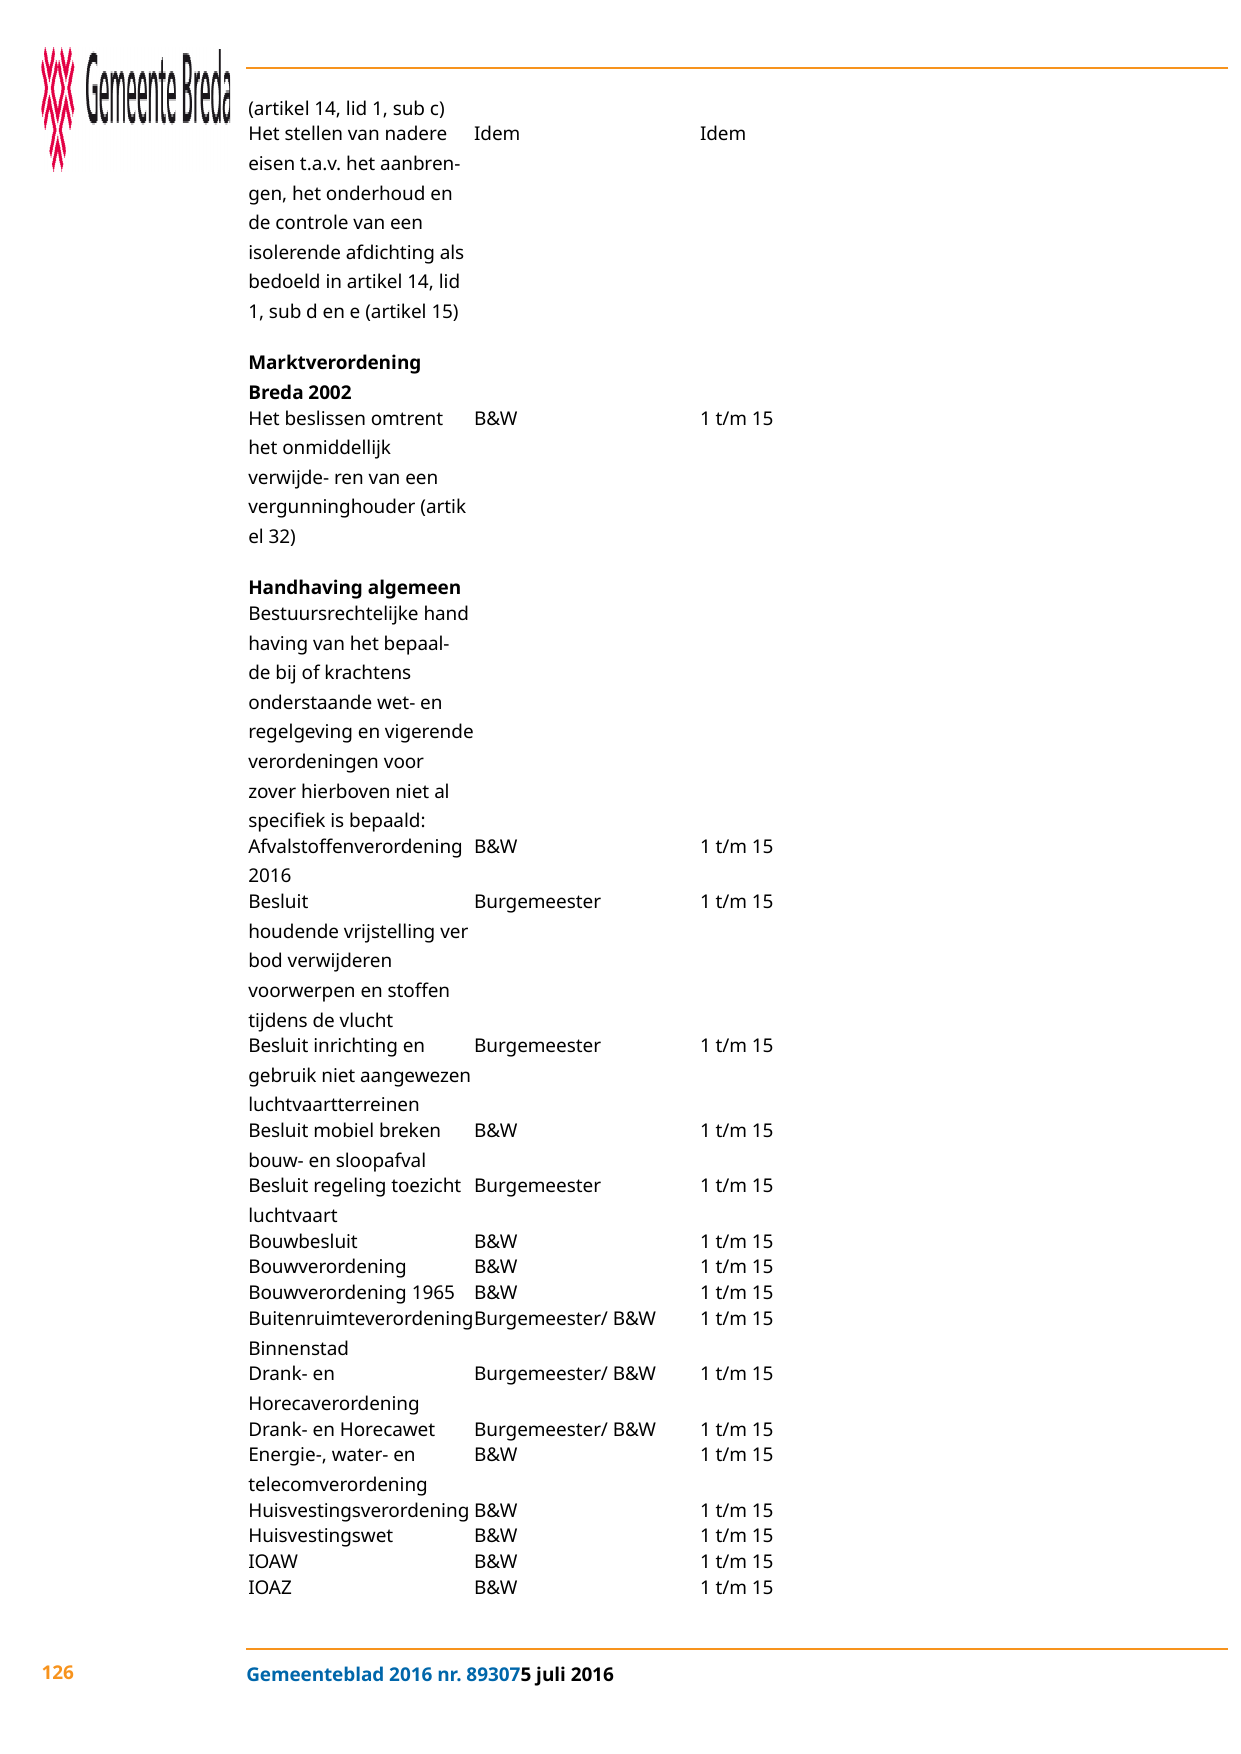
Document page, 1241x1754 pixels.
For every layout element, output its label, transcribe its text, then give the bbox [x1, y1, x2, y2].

table_cell [926, 1523, 1152, 1548]
table_cell [474, 350, 700, 405]
table_cell Burgemeester/ B&W [474, 1416, 700, 1442]
table_cell [926, 1228, 1152, 1254]
table_cell [700, 324, 926, 349]
picture [41, 47, 231, 172]
table_cell Burgemeester/ B&W [474, 1305, 700, 1361]
table_cell 1 t/m 15 [700, 1497, 926, 1523]
table_cell Besluit houdende vrijstelling verbod verwijderen voorwerpen en stoffen tijdens de vlucht [248, 889, 474, 1032]
table_cell [926, 833, 1152, 888]
table_cell [926, 1497, 1152, 1523]
table_cell 1 t/m 15 [700, 1228, 926, 1254]
table_cell [700, 95, 926, 121]
table_cell [926, 324, 1152, 349]
table_cell 1 t/m 15 [700, 1280, 926, 1305]
table_cell Marktverordening Breda 2002 [248, 350, 474, 405]
table_cell Drank- en Horecawet [248, 1416, 474, 1442]
table_cell [926, 121, 1152, 324]
table_cell [926, 1442, 1152, 1497]
table_cell 1 t/m 15 [700, 833, 926, 888]
table_cell Idem [700, 121, 926, 324]
table_cell [926, 1548, 1152, 1574]
table_cell 1 t/m 15 [700, 1574, 926, 1600]
table_cell Idem [474, 121, 700, 324]
table_cell Bouwbesluit [248, 1228, 474, 1254]
table_cell B&W [474, 1574, 700, 1600]
table_cell B&W [474, 1548, 700, 1574]
table_cell 1 t/m 15 [700, 1033, 926, 1117]
table_cell [926, 1574, 1152, 1600]
table_cell Burgemeester [474, 1033, 700, 1117]
table_cell Het stellen van nadere eisen t.a.v. het aanbren- gen, het onderhoud en de controle van een isolerende afdichting als bedoeld in artikel 14, lid 1, sub d en e (artikel 15) [248, 121, 474, 324]
table_cell IOAW [248, 1548, 474, 1574]
table_cell Huisvestingswet [248, 1523, 474, 1548]
table_cell Handhaving algemeen [248, 575, 474, 600]
table_cell [926, 1033, 1152, 1117]
table_cell 1 t/m 15 [700, 889, 926, 1032]
table_cell 1 t/m 15 [700, 1548, 926, 1574]
table_cell B&W [474, 1497, 700, 1523]
table_cell B&W [474, 833, 700, 888]
table_cell [926, 350, 1152, 405]
table_cell 1 t/m 15 [700, 1442, 926, 1497]
table_cell [474, 324, 700, 349]
table_cell 1 t/m 15 [700, 1254, 926, 1279]
table_cell IOAZ [248, 1574, 474, 1600]
table_cell B&W [474, 1442, 700, 1497]
table_cell Drank- en Horecaverordening [248, 1361, 474, 1416]
table_cell 1 t/m 15 [700, 1173, 926, 1228]
table_cell [926, 95, 1152, 121]
table_cell 1 t/m 15 [700, 1523, 926, 1548]
table_cell [926, 1305, 1152, 1361]
table_cell [474, 575, 700, 600]
table_cell B&W [474, 1228, 700, 1254]
table_cell [926, 889, 1152, 1032]
table_cell [926, 1361, 1152, 1416]
table_cell B&W [474, 405, 700, 549]
table_cell [926, 575, 1152, 600]
table_cell Bouwverordening [248, 1254, 474, 1279]
table_cell B&W [474, 1118, 700, 1173]
table_cell Bestuursrechtelijke handhaving van het bepaal- de bij of krachtens onderstaande wet- en regelgeving en vigerende verordeningen voor zover hierboven niet al specifiek is bepaald: [248, 600, 474, 833]
table_cell Energie-, water- en telecomverordening [248, 1442, 474, 1497]
table_cell [926, 405, 1152, 549]
table_cell 1 t/m 15 [700, 405, 926, 549]
table_cell [926, 1416, 1152, 1442]
table_cell 1 t/m 15 [700, 1416, 926, 1442]
table_cell Bouwverordening 1965 [248, 1280, 474, 1305]
table_cell [926, 1118, 1152, 1173]
table_cell Besluit inrichting en gebruik niet aangewezen luchtvaartterreinen [248, 1033, 474, 1117]
table_cell Huisvestingsverordening [248, 1497, 474, 1523]
table_cell [474, 95, 700, 121]
table_cell [248, 549, 474, 574]
table_cell 1 t/m 15 [700, 1305, 926, 1361]
table_cell [926, 600, 1152, 833]
table_cell Burgemeester/ B&W [474, 1361, 700, 1416]
table_cell [700, 575, 926, 600]
table_cell (artikel 14, lid 1, sub c) [248, 95, 474, 121]
table_cell Het beslissen omtrent het onmiddellijk verwijde- ren van een vergunninghouder (artikel 32) [248, 405, 474, 549]
table_cell Burgemeester [474, 889, 700, 1032]
table_cell [700, 600, 926, 833]
table_cell [926, 549, 1152, 574]
table_cell [926, 1280, 1152, 1305]
table_cell B&W [474, 1280, 700, 1305]
table_cell [474, 600, 700, 833]
table_cell [700, 549, 926, 574]
table_cell Buitenruimteverordening Binnenstad [248, 1305, 474, 1361]
table_cell [926, 1173, 1152, 1228]
table_cell [700, 350, 926, 405]
table_cell B&W [474, 1254, 700, 1279]
table_cell 1 t/m 15 [700, 1361, 926, 1416]
table_cell [474, 549, 700, 574]
table_cell Burgemeester [474, 1173, 700, 1228]
table_cell Afvalstoffenverordening 2016 [248, 833, 474, 888]
table_cell Besluit mobiel breken bouw- en sloopafval [248, 1118, 474, 1173]
table_cell 1 t/m 15 [700, 1118, 926, 1173]
table_cell [926, 1254, 1152, 1279]
table_cell Besluit regeling toezicht luchtvaart [248, 1173, 474, 1228]
table_cell B&W [474, 1523, 700, 1548]
table_cell [248, 324, 474, 349]
